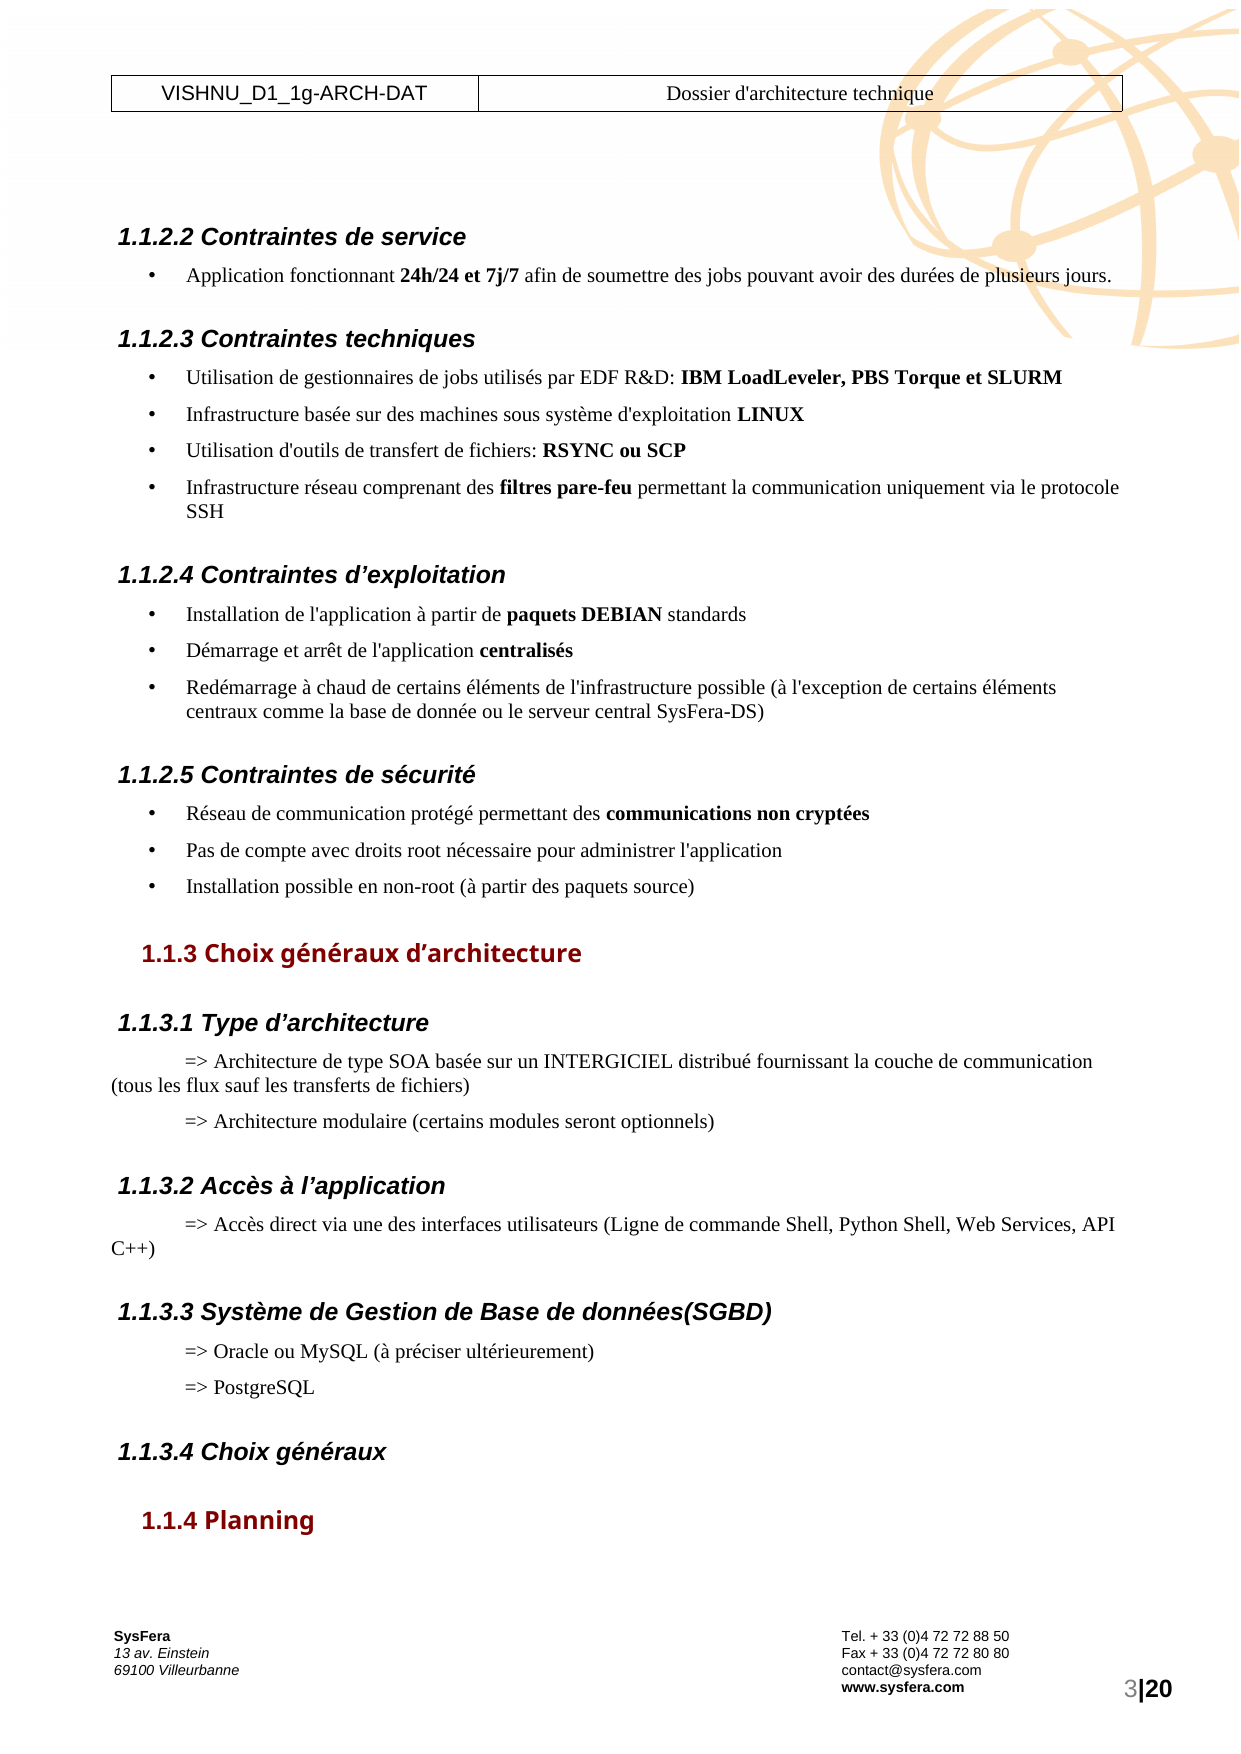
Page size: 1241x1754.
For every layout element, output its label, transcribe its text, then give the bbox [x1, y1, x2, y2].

text => Architecture modulaire (certains modules seront optionnels) [111, 1109, 1122, 1133]
subtitle Contraintes de sécurité [111, 760, 1122, 789]
subtitle Choix généraux [111, 1437, 1122, 1465]
list Utilisation d'outils de transfert de fichiers: RSYNC ou SCP [148, 438, 1122, 462]
subtitle Choix généraux d’architecture [134, 936, 1122, 970]
text => Accès direct via une des interfaces utilisateurs (Ligne de commande Shell, Python Shell, Web Services, API C++) [111, 1212, 1122, 1260]
list Démarrage et arrêt de l'application centralisés [148, 638, 1122, 662]
subtitle Contraintes d’exploitation [111, 561, 1122, 589]
list Réseau de communication protégé permettant des communications non cryptées [148, 801, 1122, 825]
picture [421, 336, 427, 345]
text => Architecture de type SOA basée sur un INTERGICIEL distribué fournissant la couche de communication (tous les flux sauf les transferts de fichiers) [111, 1049, 1122, 1097]
subtitle Planning [134, 1503, 1122, 1537]
list Pas de compte avec droits root nécessaire pour administrer l'application [148, 838, 1122, 862]
text => Oracle ou MySQL (à préciser ultérieurement) [111, 1338, 1122, 1363]
list Redémarrage à chaud de certains éléments de l'infrastructure possible (à l'exception de certains éléments centraux comme la base de donnée ou le serveur central SysFera-DS) [148, 675, 1122, 723]
subtitle Accès à l’application [111, 1171, 1122, 1199]
list Infrastructure réseau comprenant des filtres pare-feu permettant la communication uniquement via le protocole SSH [148, 475, 1122, 523]
subtitle Type d’architecture [111, 1008, 1122, 1036]
list Installation de l'application à partir de paquets DEBIAN standards [148, 602, 1122, 626]
list Installation possible en non-root (à partir des paquets source) [148, 874, 1122, 898]
list Infrastructure basée sur des machines sous système d'exploitation LINUX [148, 402, 1122, 426]
picture [1, 9, 1239, 349]
list Utilisation de gestionnaires de jobs utilisés par EDF R&D: IBM LoadLeveler, PBS Torque et SLURM [148, 365, 1122, 389]
text => PostgreSQL [111, 1375, 1122, 1399]
subtitle Système de Gestion de Base de données(SGBD) [111, 1297, 1122, 1326]
